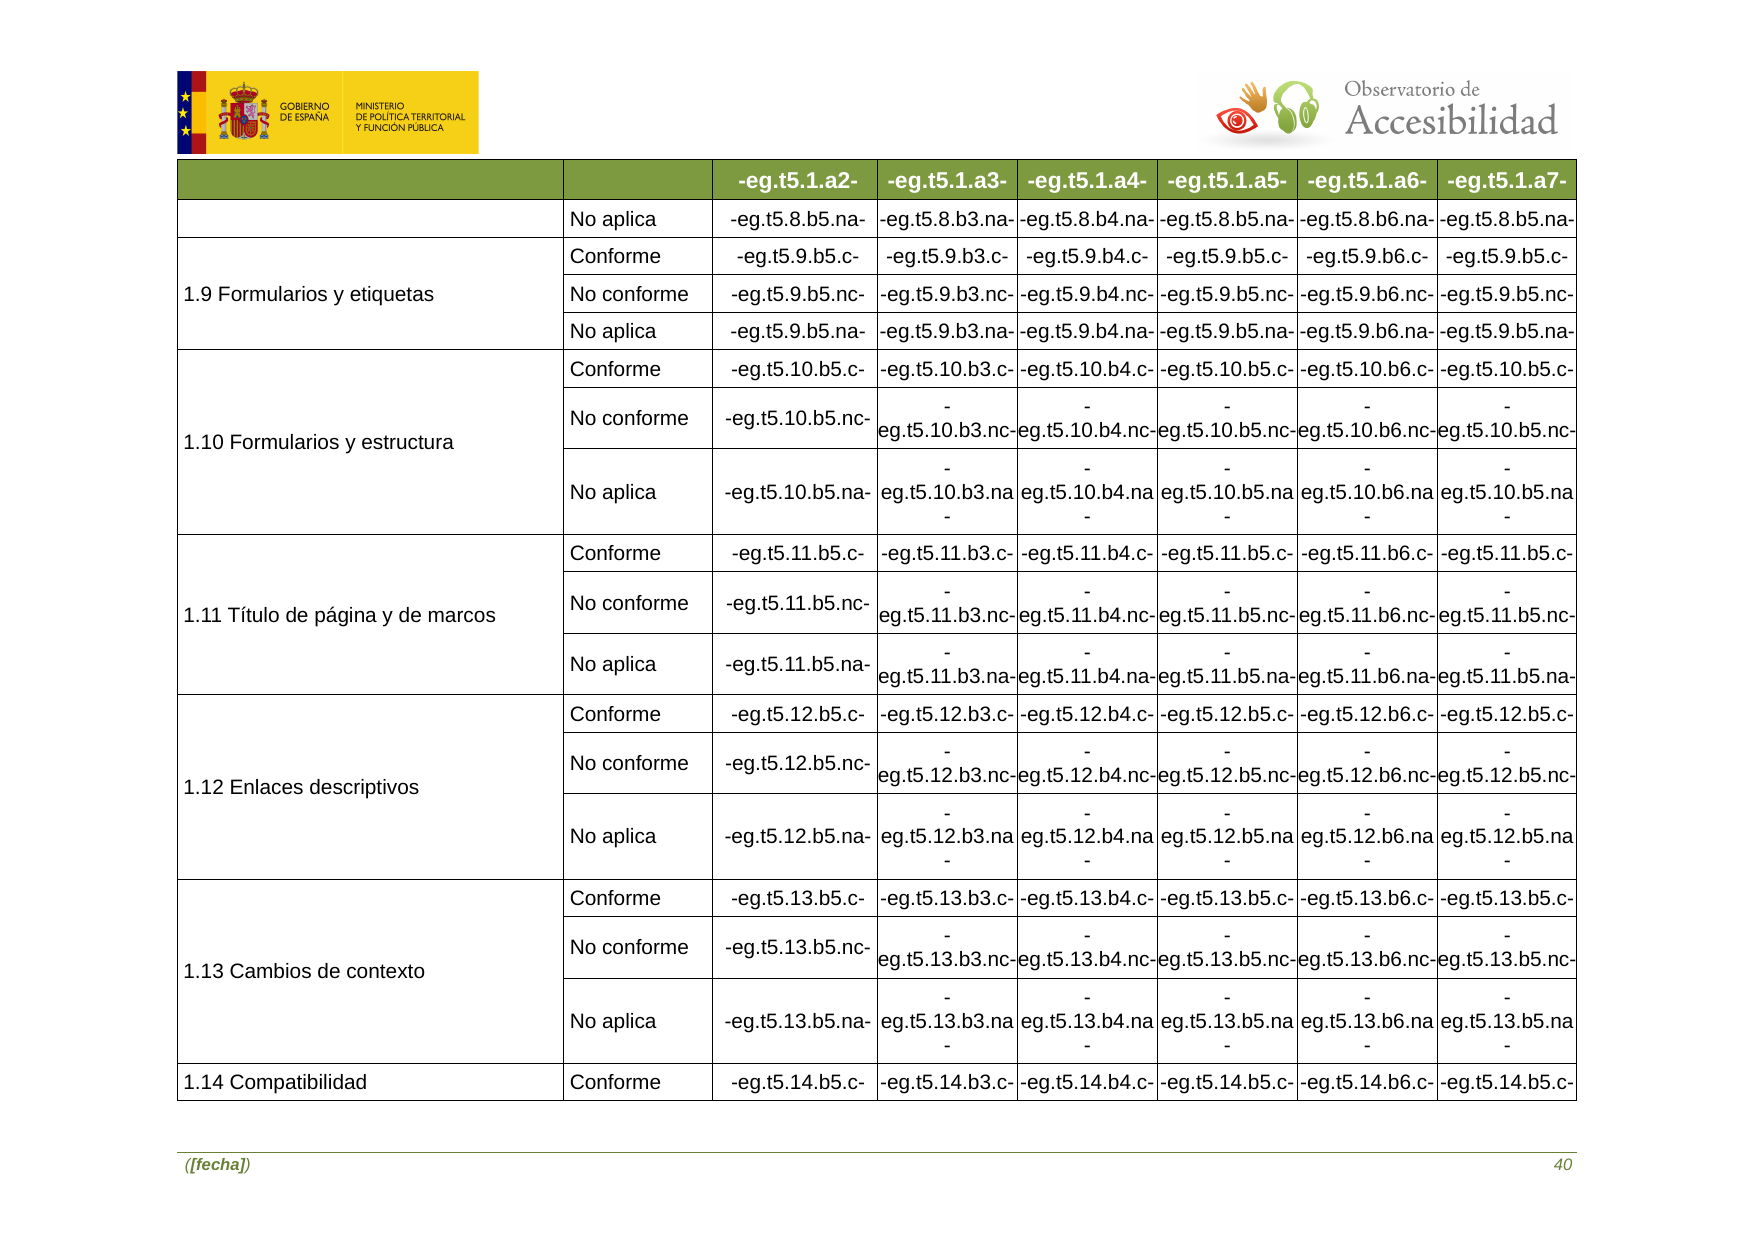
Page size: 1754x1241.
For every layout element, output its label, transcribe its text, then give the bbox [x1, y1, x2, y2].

table_cell No aplica [564, 449, 712, 534]
table_cell 1.14 Compatibilidad [178, 1064, 563, 1100]
table_cell -eg.t5.13.b3.na- [878, 979, 1017, 1063]
table_cell -eg.t5.13.b6.nc- [1298, 917, 1437, 977]
table_cell -eg.t5.9.b6.na- [1298, 313, 1437, 349]
table_cell Conforme [564, 535, 712, 571]
table_cell -eg.t5.10.b5.nc- [1158, 388, 1297, 448]
table_cell -eg.t5.11.b5.na- [1438, 634, 1576, 694]
table_cell -eg.t5.11.b5.nc- [1438, 572, 1576, 633]
table_cell 1.9 Formularios y etiquetas [178, 238, 563, 349]
table_cell -eg.t5.9.b5.c- [1438, 238, 1576, 274]
table_cell -eg.t5.11.b5.na- [1158, 634, 1297, 694]
table_cell No conforme [564, 733, 712, 793]
table_cell -eg.t5.8.b4.na- [1018, 200, 1157, 237]
table_cell -eg.t5.14.b3.c- [878, 1064, 1017, 1100]
table_cell -eg.t5.11.b3.c- [878, 535, 1017, 571]
table_cell -eg.t5.9.b4.nc- [1018, 275, 1157, 312]
picture [1196, 72, 1572, 154]
table_cell -eg.t5.10.b6.nc- [1298, 388, 1437, 448]
table_cell -eg.t5.14.b5.c- [1438, 1064, 1576, 1100]
table_cell -eg.t5.14.b5.c- [1158, 1064, 1297, 1100]
table_cell -eg.t5.10.b5.nc- [1438, 388, 1576, 448]
table_cell -eg.t5.13.b3.nc- [878, 917, 1017, 977]
table_cell -eg.t5.13.b4.nc- [1018, 917, 1157, 977]
table_cell No conforme [564, 572, 712, 633]
table_cell -eg.t5.12.b3.nc- [878, 733, 1017, 793]
table_cell -eg.t5.9.b5.nc- [713, 275, 877, 312]
table_cell -eg.t5.13.b5.nc- [1438, 917, 1576, 977]
table_cell -eg.t5.9.b5.c- [1158, 238, 1297, 274]
table_cell -eg.t5.9.b4.na- [1018, 313, 1157, 349]
table_cell No aplica [564, 794, 712, 878]
table_cell -eg.t5.11.b5.c- [1158, 535, 1297, 571]
table_cell -eg.t5.9.b5.na- [713, 313, 877, 349]
table_cell -eg.t5.13.b6.c- [1298, 880, 1437, 916]
table_cell -eg.t5.9.b5.na- [1438, 313, 1576, 349]
table_cell -eg.t5.11.b5.nc- [1158, 572, 1297, 633]
table_cell -eg.t5.11.b4.na- [1018, 634, 1157, 694]
table_cell -eg.t5.9.b3.na- [878, 313, 1017, 349]
table_cell -eg.t5.12.b6.na- [1298, 794, 1437, 878]
table_cell -eg.t5.11.b6.c- [1298, 535, 1437, 571]
table_cell -eg.t5.12.b3.na- [878, 794, 1017, 878]
table_cell -eg.t5.11.b3.nc- [878, 572, 1017, 633]
table_cell Conforme [564, 880, 712, 916]
table_cell No conforme [564, 388, 712, 448]
table_cell -eg.t5.10.b3.c- [878, 350, 1017, 387]
table_cell -eg.t5.12.b4.na- [1018, 794, 1157, 878]
table_cell 1.10 Formularios y estructura [178, 350, 563, 534]
table_cell Conforme [564, 695, 712, 732]
table_cell -eg.t5.11.b6.nc- [1298, 572, 1437, 633]
table_cell -eg.t5.10.b5.c- [713, 350, 877, 387]
table_header [564, 160, 712, 199]
table_cell -eg.t5.9.b5.nc- [1438, 275, 1576, 312]
table_cell -eg.t5.12.b3.c- [878, 695, 1017, 732]
table_cell -eg.t5.11.b6.na- [1298, 634, 1437, 694]
picture [177, 71, 479, 154]
table_cell -eg.t5.12.b5.c- [1158, 695, 1297, 732]
table_cell -eg.t5.9.b6.c- [1298, 238, 1437, 274]
table_cell No aplica [564, 200, 712, 237]
table_cell -eg.t5.12.b5.nc- [1438, 733, 1576, 793]
table_cell -eg.t5.11.b3.na- [878, 634, 1017, 694]
table_cell -eg.t5.10.b4.nc- [1018, 388, 1157, 448]
table_cell -eg.t5.9.b3.nc- [878, 275, 1017, 312]
table_cell -eg.t5.12.b5.c- [713, 695, 877, 732]
table_cell -eg.t5.12.b5.na- [713, 794, 877, 878]
table_cell No conforme [564, 275, 712, 312]
table_cell -eg.t5.13.b5.na- [713, 979, 877, 1063]
table_cell -eg.t5.14.b5.c- [713, 1064, 877, 1100]
table_cell 1.11 Título de página y de marcos [178, 535, 563, 694]
table_cell 1.12 Enlaces descriptivos [178, 695, 563, 878]
table_cell -eg.t5.10.b3.nc- [878, 388, 1017, 448]
table_cell -eg.t5.12.b5.nc- [713, 733, 877, 793]
table_cell -eg.t5.8.b3.na- [878, 200, 1017, 237]
table_header -eg.t5.1.a4- [1018, 160, 1157, 199]
table_cell -eg.t5.12.b5.nc- [1158, 733, 1297, 793]
table_cell -eg.t5.11.b5.c- [1438, 535, 1576, 571]
table_cell Conforme [564, 1064, 712, 1100]
table_cell -eg.t5.12.b5.na- [1438, 794, 1576, 878]
table_cell -eg.t5.13.b5.nc- [1158, 917, 1297, 977]
table_cell -eg.t5.10.b6.c- [1298, 350, 1437, 387]
table_header [178, 160, 563, 199]
table_cell -eg.t5.11.b5.c- [713, 535, 877, 571]
table_cell -eg.t5.8.b5.na- [1158, 200, 1297, 237]
table_cell -eg.t5.13.b5.na- [1158, 979, 1297, 1063]
table_cell -eg.t5.14.b4.c- [1018, 1064, 1157, 1100]
table_cell -eg.t5.11.b5.nc- [713, 572, 877, 633]
table_cell -eg.t5.8.b6.na- [1298, 200, 1437, 237]
table_cell -eg.t5.12.b4.nc- [1018, 733, 1157, 793]
table_cell -eg.t5.12.b6.c- [1298, 695, 1437, 732]
table_cell No conforme [564, 917, 712, 977]
table_cell No aplica [564, 634, 712, 694]
table_cell No aplica [564, 313, 712, 349]
table_cell -eg.t5.12.b5.c- [1438, 695, 1576, 732]
table_header -eg.t5.1.a6- [1298, 160, 1437, 199]
table_cell -eg.t5.11.b5.na- [713, 634, 877, 694]
table_cell No aplica [564, 979, 712, 1063]
table_cell -eg.t5.12.b5.na- [1158, 794, 1297, 878]
table_cell -eg.t5.9.b5.nc- [1158, 275, 1297, 312]
table_cell -eg.t5.13.b5.na- [1438, 979, 1576, 1063]
table_cell -eg.t5.13.b5.c- [1158, 880, 1297, 916]
table_cell -eg.t5.10.b5.na- [1158, 449, 1297, 534]
table_cell -eg.t5.10.b5.c- [1438, 350, 1576, 387]
table_cell -eg.t5.13.b5.c- [1438, 880, 1576, 916]
table_cell -eg.t5.10.b5.c- [1158, 350, 1297, 387]
table_cell -eg.t5.9.b4.c- [1018, 238, 1157, 274]
table_cell -eg.t5.12.b6.nc- [1298, 733, 1437, 793]
table_cell 1.13 Cambios de contexto [178, 880, 563, 1063]
table_cell -eg.t5.13.b6.na- [1298, 979, 1437, 1063]
table_header -eg.t5.1.a2- [713, 160, 877, 199]
table_cell -eg.t5.10.b5.nc- [713, 388, 877, 448]
table_cell -eg.t5.11.b4.c- [1018, 535, 1157, 571]
table_header -eg.t5.1.a5- [1158, 160, 1297, 199]
table_cell -eg.t5.11.b4.nc- [1018, 572, 1157, 633]
table_cell Conforme [564, 238, 712, 274]
table_header -eg.t5.1.a3- [878, 160, 1017, 199]
table_cell -eg.t5.10.b5.na- [713, 449, 877, 534]
table_cell -eg.t5.9.b6.nc- [1298, 275, 1437, 312]
table_cell -eg.t5.9.b5.c- [713, 238, 877, 274]
table_cell -eg.t5.10.b4.c- [1018, 350, 1157, 387]
table_cell -eg.t5.13.b5.c- [713, 880, 877, 916]
table_cell -eg.t5.10.b6.na- [1298, 449, 1437, 534]
table_cell -eg.t5.13.b4.na- [1018, 979, 1157, 1063]
table_cell -eg.t5.10.b5.na- [1438, 449, 1576, 534]
table_cell -eg.t5.9.b3.c- [878, 238, 1017, 274]
table_cell -eg.t5.9.b5.na- [1158, 313, 1297, 349]
table_cell Conforme [564, 350, 712, 387]
table_cell [178, 200, 563, 237]
table_cell -eg.t5.8.b5.na- [713, 200, 877, 237]
table_cell -eg.t5.14.b6.c- [1298, 1064, 1437, 1100]
table_cell -eg.t5.10.b4.na- [1018, 449, 1157, 534]
table_cell -eg.t5.13.b5.nc- [713, 917, 877, 977]
table_cell -eg.t5.10.b3.na- [878, 449, 1017, 534]
table_cell -eg.t5.13.b4.c- [1018, 880, 1157, 916]
table_cell -eg.t5.12.b4.c- [1018, 695, 1157, 732]
table_header -eg.t5.1.a7- [1438, 160, 1576, 199]
table_cell -eg.t5.8.b5.na- [1438, 200, 1576, 237]
table_cell -eg.t5.13.b3.c- [878, 880, 1017, 916]
